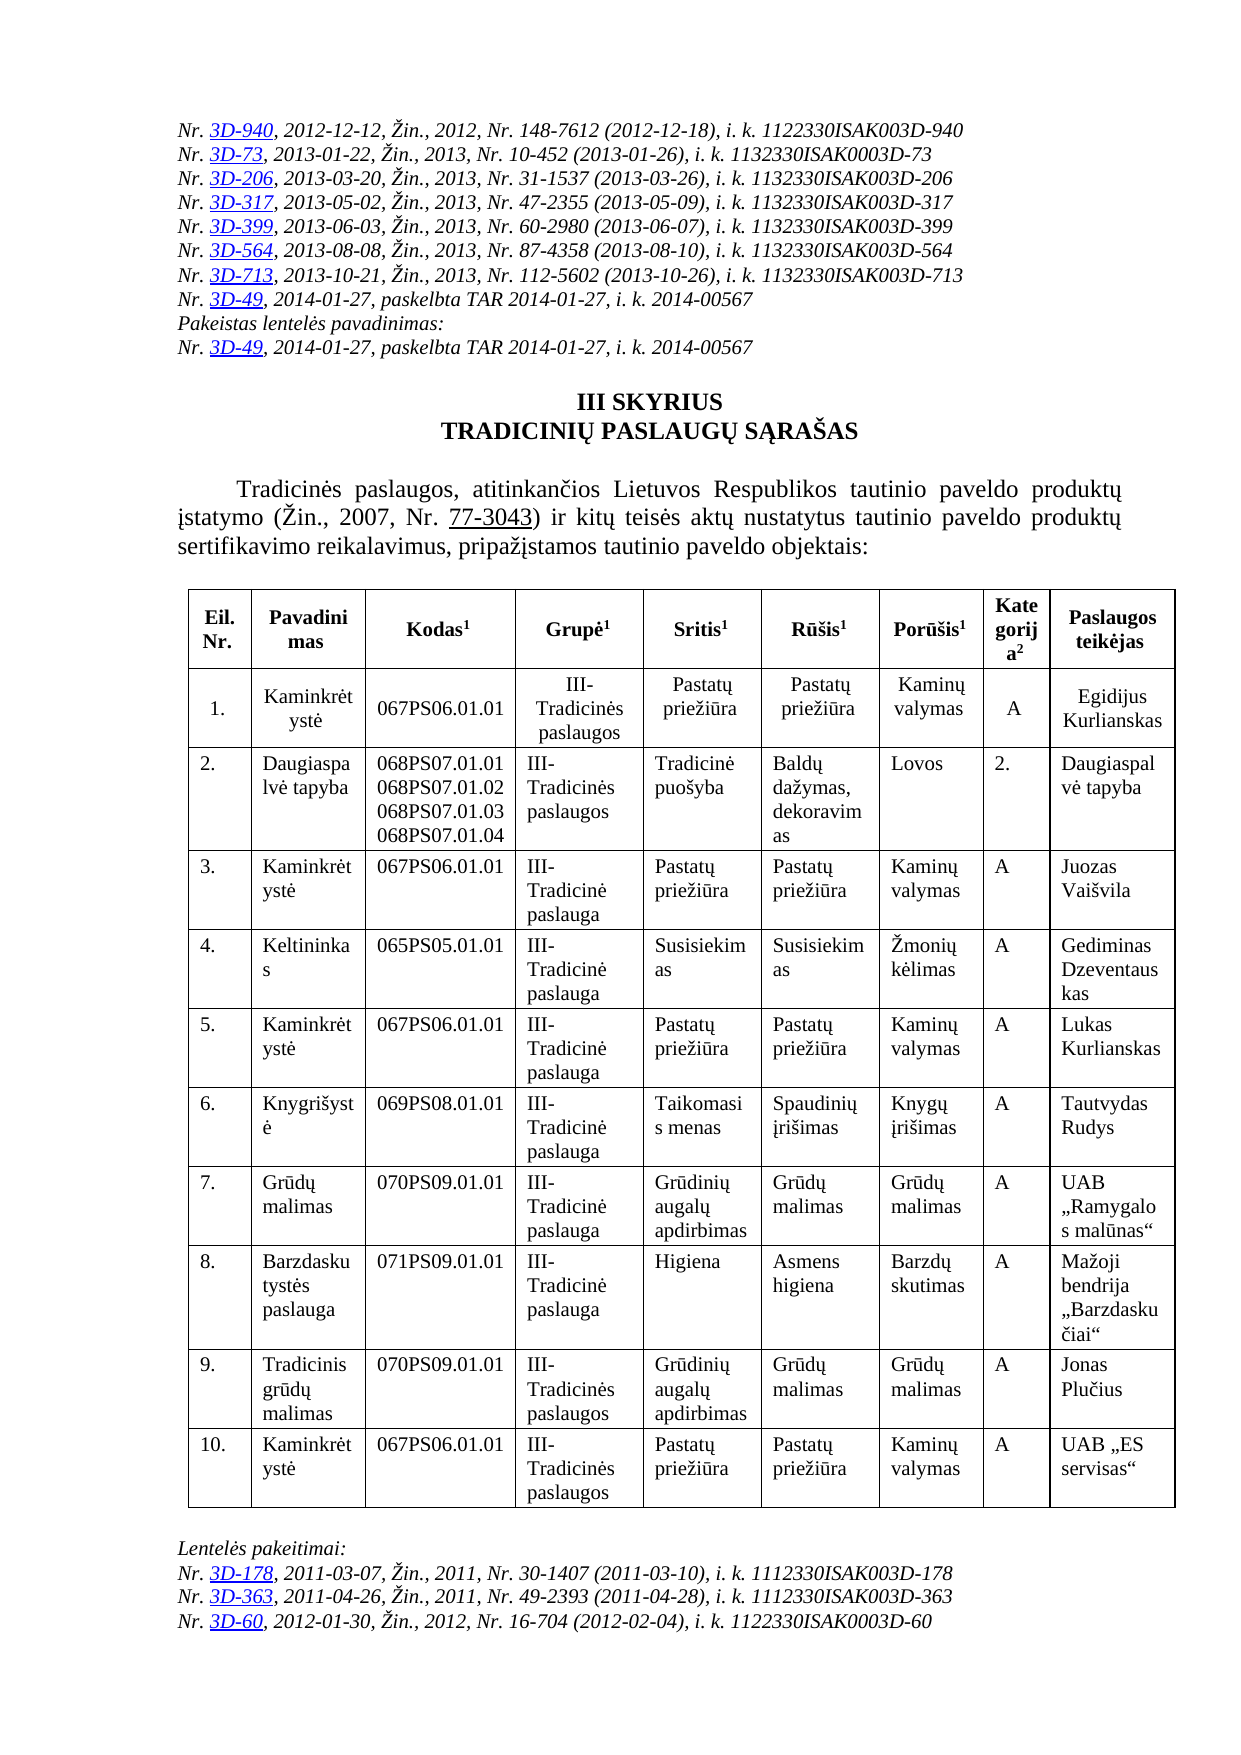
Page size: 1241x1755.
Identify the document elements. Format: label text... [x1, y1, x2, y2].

table_cell Taikomasis menas [644, 1088, 761, 1166]
text Nr. 3D-73, 2013-01-22, Žin., 2013, Nr. 10-452 (2013-01-26), i. k. 1132330ISAK0003D-73 [177, 142, 1122, 166]
table_cell UAB „Ramygalos malūnas“ [1051, 1167, 1174, 1245]
table_cell Daugiaspalvė tapyba [1051, 748, 1174, 850]
table_cell III-Tradicinės paslaugos [516, 748, 643, 850]
table_cell Tautvydas Rudys [1051, 1088, 1174, 1166]
table_cell 10. [189, 1429, 251, 1507]
table_cell Knygrišystė [252, 1088, 365, 1166]
table_cell A [984, 1246, 1049, 1348]
table_cell A [984, 669, 1049, 747]
table_cell UAB „ES servisas“ [1051, 1429, 1174, 1507]
table_cell Gediminas Dzeventauskas [1051, 930, 1174, 1008]
table_cell Grūdų malimas [762, 1167, 879, 1245]
table_cell 4. [189, 930, 251, 1008]
table_cell Grūdinių augalų apdirbimas [644, 1350, 761, 1427]
table_header Sritis1 [644, 590, 761, 668]
table_cell Pastatų priežiūra [762, 669, 879, 747]
text Pakeistas lentelės pavadinimas: [177, 311, 1122, 335]
text Nr. 3D-60, 2012-01-30, Žin., 2012, Nr. 16-704 (2012-02-04), i. k. 1122330ISAK0003D-60 [177, 1608, 1122, 1633]
table_cell 067PS06.01.01 [366, 851, 515, 929]
table_cell Higiena [644, 1246, 761, 1348]
table_cell Susisiekimas [644, 930, 761, 1008]
table_cell Grūdų malimas [252, 1167, 365, 1245]
table_cell 5. [189, 1009, 251, 1087]
text Nr. 3D-363, 2011-04-26, Žin., 2011, Nr. 49-2393 (2011-04-28), i. k. 1112330ISAK003D-363 [177, 1584, 1122, 1608]
table_cell 2. [984, 748, 1049, 850]
table_cell 067PS06.01.01 [366, 669, 515, 747]
table_cell III-Tradicinė paslauga [516, 1009, 643, 1087]
table_cell 8. [189, 1246, 251, 1348]
table_cell A [984, 1088, 1049, 1166]
table_cell III-Tradicinės paslaugos [516, 669, 643, 747]
table_cell III-Tradicinė paslauga [516, 851, 643, 929]
table_cell III-Tradicinė paslauga [516, 1088, 643, 1166]
table_cell A [984, 851, 1049, 929]
table_cell Pastatų priežiūra [644, 1429, 761, 1507]
text TRADICINIŲ PASLAUGŲ SĄRAŠAS [177, 416, 1122, 445]
table_cell Lovos [880, 748, 983, 850]
table_cell 6. [189, 1088, 251, 1166]
table_cell Kaminų valymas [880, 851, 983, 929]
text Tradicinės paslaugos, atitinkančios Lietuvos Respublikos tautinio paveldo produktų įstatymo (Žin., 2007, Nr. 77-3043) ir kitų teisės aktų nustatytus tautinio paveldo produktų sertifikavimo reikalavimus, pripažįstamos tautinio paveldo objektais: [177, 474, 1122, 560]
table_header Paslaugos teikėjas [1051, 590, 1174, 668]
table_cell 7. [189, 1167, 251, 1245]
table_cell Kaminkrėtystė [252, 1429, 365, 1507]
table_cell Kaminkrėtystė [252, 669, 365, 747]
text Lentelės pakeitimai: [177, 1536, 1122, 1560]
table_cell Susisiekimas [762, 930, 879, 1008]
table_cell Keltininkas [252, 930, 365, 1008]
table_cell 3. [189, 851, 251, 929]
text III SKYRIUS [177, 387, 1122, 416]
table_cell Tradicinis grūdų malimas [252, 1350, 365, 1427]
table_cell Spaudinių įrišimas [762, 1088, 879, 1166]
table_cell A [984, 1009, 1049, 1087]
table_cell 070PS09.01.01 [366, 1350, 515, 1427]
text Nr. 3D-940, 2012-12-12, Žin., 2012, Nr. 148-7612 (2012-12-18), i. k. 1122330ISAK003D-940 [177, 118, 1122, 142]
table_cell A [984, 930, 1049, 1008]
table_cell III- Tradicinės paslaugos [516, 1350, 643, 1427]
table_cell Kaminų valymas [880, 1429, 983, 1507]
table_cell Pastatų priežiūra [762, 1429, 879, 1507]
table_cell 067PS06.01.01 [366, 1009, 515, 1087]
table_cell Juozas Vaišvila [1051, 851, 1174, 929]
text Nr. 3D-49, 2014-01-27, paskelbta TAR 2014-01-27, i. k. 2014-00567 [177, 287, 1122, 311]
table_cell Barzdų skutimas [880, 1246, 983, 1348]
table_cell Egidijus Kurlianskas [1051, 669, 1174, 747]
table_cell Grūdų malimas [880, 1167, 983, 1245]
text Nr. 3D-564, 2013-08-08, Žin., 2013, Nr. 87-4358 (2013-08-10), i. k. 1132330ISAK003D-564 [177, 238, 1122, 262]
table_cell Jonas Plučius [1051, 1350, 1174, 1427]
table_cell 9. [189, 1350, 251, 1427]
table_cell Žmonių kėlimas [880, 930, 983, 1008]
text Nr. 3D-399, 2013-06-03, Žin., 2013, Nr. 60-2980 (2013-06-07), i. k. 1132330ISAK003D-399 [177, 214, 1122, 238]
text Nr. 3D-206, 2013-03-20, Žin., 2013, Nr. 31-1537 (2013-03-26), i. k. 1132330ISAK003D-206 [177, 166, 1122, 190]
table_cell A [984, 1350, 1049, 1427]
table_header Kodas1 [366, 590, 515, 668]
table_cell Lukas Kurlianskas [1051, 1009, 1174, 1087]
table_cell 2. [189, 748, 251, 850]
table_cell Barzdaskutystės paslauga [252, 1246, 365, 1348]
table_cell Mažoji bendrija „Barzdaskučiai“ [1051, 1246, 1174, 1348]
table_cell III-Tradicinės paslaugos [516, 1429, 643, 1507]
text Nr. 3D-178, 2011-03-07, Žin., 2011, Nr. 30-1407 (2011-03-10), i. k. 1112330ISAK003D-178 [177, 1560, 1122, 1584]
table_cell Pastatų priežiūra [644, 1009, 761, 1087]
table_cell Knygų įrišimas [880, 1088, 983, 1166]
table_cell 071PS09.01.01 [366, 1246, 515, 1348]
table_cell Kaminkrėtystė [252, 851, 365, 929]
table_cell Kaminų valymas [880, 1009, 983, 1087]
table_cell III-Tradicinė paslauga [516, 930, 643, 1008]
table_cell 065PS05.01.01 [366, 930, 515, 1008]
table_cell Tradicinė puošyba [644, 748, 761, 850]
table_cell Pastatų priežiūra [762, 851, 879, 929]
table_cell 067PS06.01.01 [366, 1429, 515, 1507]
table_cell Kaminų valymas [880, 669, 983, 747]
table_cell III-Tradicinė paslauga [516, 1167, 643, 1245]
table_cell Baldų dažymas, dekoravimas [762, 748, 879, 850]
table_cell III-Tradicinė paslauga [516, 1246, 643, 1348]
table_cell Pastatų priežiūra [644, 851, 761, 929]
table_cell Pastatų priežiūra [644, 669, 761, 747]
table_cell A [984, 1167, 1049, 1245]
table_header Grupė1 [516, 590, 643, 668]
table_cell A [984, 1429, 1049, 1507]
table_header Porūšis1 [880, 590, 983, 668]
text Nr. 3D-317, 2013-05-02, Žin., 2013, Nr. 47-2355 (2013-05-09), i. k. 1132330ISAK003D-317 [177, 190, 1122, 214]
table_cell 070PS09.01.01 [366, 1167, 515, 1245]
table_cell Grūdų malimas [880, 1350, 983, 1427]
table_header Kategorija2 [984, 590, 1049, 668]
table_cell Grūdų malimas [762, 1350, 879, 1427]
table_cell Kaminkrėtystė [252, 1009, 365, 1087]
table_cell Pastatų priežiūra [762, 1009, 879, 1087]
table_header Rūšis1 [762, 590, 879, 668]
table_cell 069PS08.01.01 [366, 1088, 515, 1166]
text Nr. 3D-49, 2014-01-27, paskelbta TAR 2014-01-27, i. k. 2014-00567 [177, 335, 1122, 359]
table_cell Asmens higiena [762, 1246, 879, 1348]
table_cell 068PS07.01.01 068PS07.01.02 068PS07.01.03 068PS07.01.04 [366, 748, 515, 850]
table_header Pavadinimas [252, 590, 365, 668]
table_header Eil. Nr. [189, 590, 251, 668]
table_cell Daugiaspalvė tapyba [252, 748, 365, 850]
table_cell 1. [189, 669, 251, 747]
table_cell Grūdinių augalų apdirbimas [644, 1167, 761, 1245]
text Nr. 3D-713, 2013-10-21, Žin., 2013, Nr. 112-5602 (2013-10-26), i. k. 1132330ISAK003D-713 [177, 262, 1122, 287]
